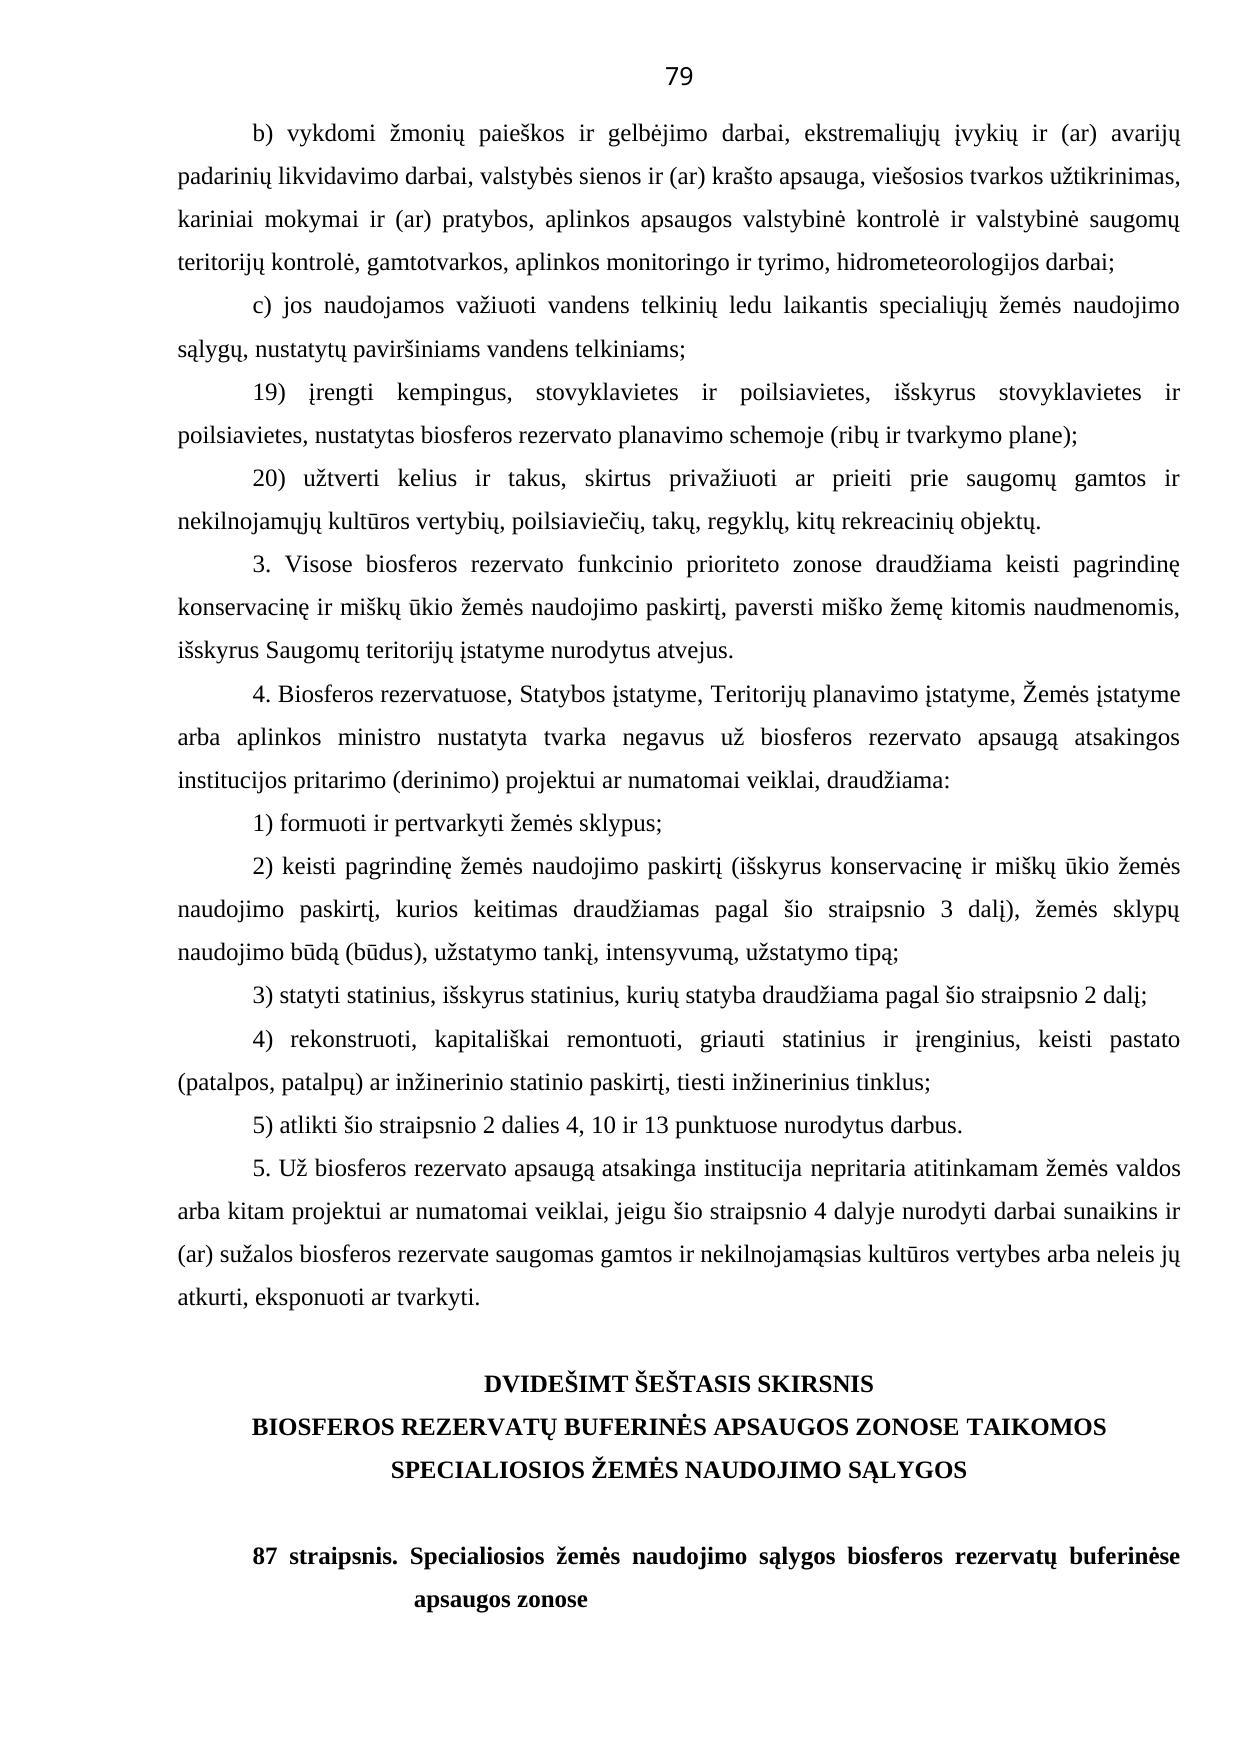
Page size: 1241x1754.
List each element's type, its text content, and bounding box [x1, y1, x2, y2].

text 20) užtverti kelius ir takus, skirtus privažiuoti ar prieiti prie saugomų gamtos ir nekilnojamųjų kultūros vertybių, poilsiaviečių, takų, regyklų, kitų rekreacinių objektų. [177, 463, 1181, 535]
text 5. Už biosferos rezervato apsaugą atsakinga institucija nepritaria atitinkamam žemės valdos arba kitam projektui ar numatomai veiklai, jeigu šio straipsnio 4 dalyje nurodyti darbai sunaikins ir (ar) sužalos biosferos rezervate saugomas gamtos ir nekilnojamąsias kultūros vertybes arba neleis jų atkurti, eksponuoti ar tvarkyti. [177, 1153, 1181, 1311]
text 87 straipsnis. Specialiosios žemės naudojimo sąlygos biosferos rezervatų buferinėse apsaugos zonose [252, 1541, 1181, 1613]
text 3. Visose biosferos rezervato funkcinio prioriteto zonose draudžiama keisti pagrindinę konservacinę ir miškų ūkio žemės naudojimo paskirtį, paversti miško žemę kitomis naudmenomis, išskyrus Saugomų teritorijų įstatyme nurodytus atvejus. [177, 549, 1181, 664]
text 3) statyti statinius, išskyrus statinius, kurių statyba draudžiama pagal šio straipsnio 2 dalį; [177, 981, 1181, 1009]
text c) jos naudojamos važiuoti vandens telkinių ledu laikantis specialiųjų žemės naudojimo sąlygų, nustatytų paviršiniams vandens telkiniams; [177, 291, 1181, 362]
text DVIDEŠIMT ŠEŠTASIS SKIRSNIS [177, 1369, 1181, 1397]
text BIOSFEROS REZERVATŲ BUFERINĖS APSAUGOS ZONOSE TAIKOMOS SPECIALIOSIOS ŽEMĖS NAUDOJIMO SĄLYGOS [177, 1412, 1181, 1484]
text b) vykdomi žmonių paieškos ir gelbėjimo darbai, ekstremaliųjų įvykių ir (ar) avarijų padarinių likvidavimo darbai, valstybės sienos ir (ar) krašto apsauga, viešosios tvarkos užtikrinimas, kariniai mokymai ir (ar) pratybos, aplinkos apsaugos valstybinė kontrolė ir valstybinė saugomų teritorijų kontrolė, gamtotvarkos, aplinkos monitoringo ir tyrimo, hidrometeorologijos darbai; [177, 118, 1181, 276]
text 5) atlikti šio straipsnio 2 dalies 4, 10 ir 13 punktuose nurodytus darbus. [177, 1110, 1181, 1139]
text 2) keisti pagrindinę žemės naudojimo paskirtį (išskyrus konservacinę ir miškų ūkio žemės naudojimo paskirtį, kurios keitimas draudžiamas pagal šio straipsnio 3 dalį), žemės sklypų naudojimo būdą (būdus), užstatymo tankį, intensyvumą, užstatymo tipą; [177, 851, 1181, 966]
text 1) formuoti ir pertvarkyti žemės sklypus; [177, 808, 1181, 837]
text 4) rekonstruoti, kapitališkai remontuoti, griauti statinius ir įrenginius, keisti pastato (patalpos, patalpų) ar inžinerinio statinio paskirtį, tiesti inžinerinius tinklus; [177, 1024, 1181, 1096]
text 19) įrengti kempingus, stovyklavietes ir poilsiavietes, išskyrus stovyklavietes ir poilsiavietes, nustatytas biosferos rezervato planavimo schemoje (ribų ir tvarkymo plane); [177, 377, 1181, 449]
text 4. Biosferos rezervatuose, Statybos įstatyme, Teritorijų planavimo įstatyme, Žemės įstatyme arba aplinkos ministro nustatyta tvarka negavus už biosferos rezervato apsaugą atsakingos institucijos pritarimo (derinimo) projektui ar numatomai veiklai, draudžiama: [177, 679, 1181, 794]
